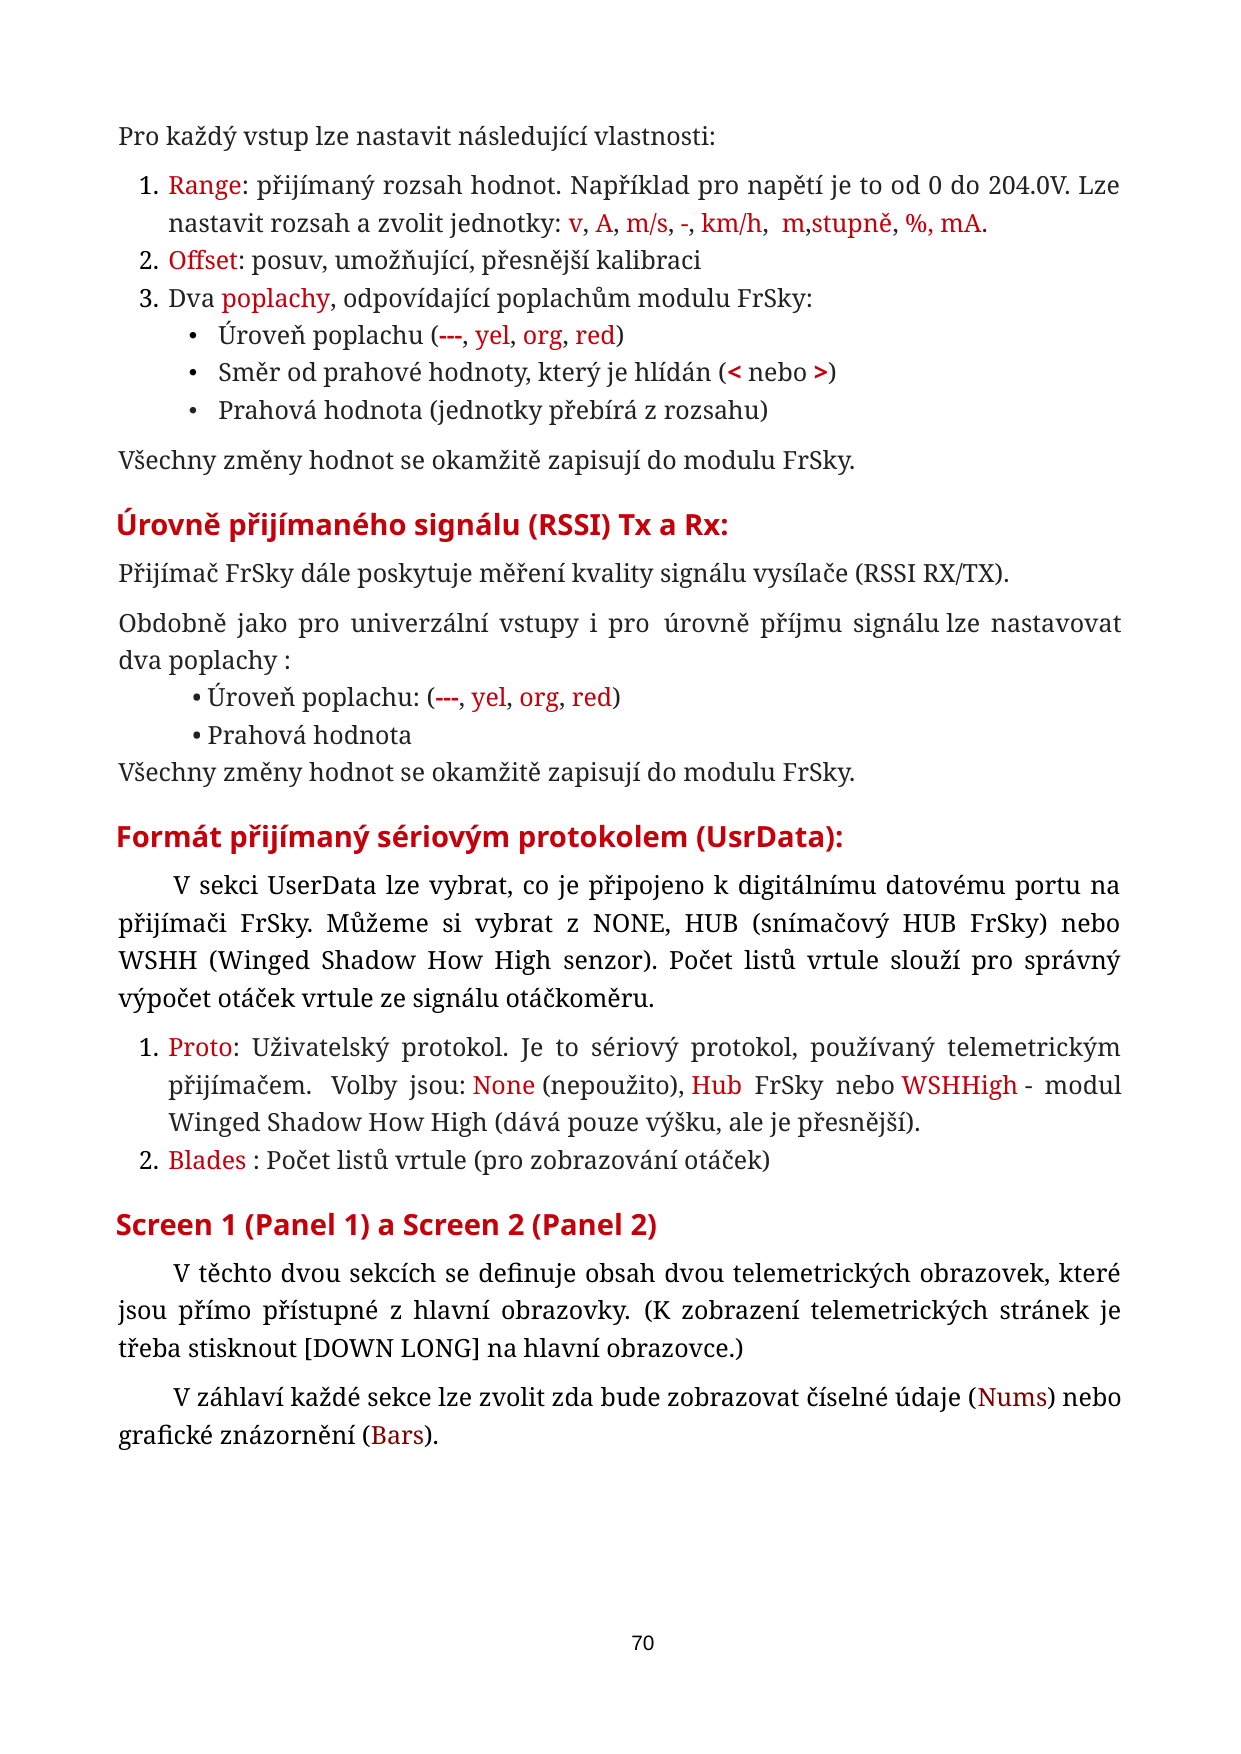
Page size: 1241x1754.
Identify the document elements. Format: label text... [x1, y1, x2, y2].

list Range: přijímaný rozsah hodnot. Například pro napětí je to od 0 do 204.0V. Lze na­stavit rozsah a zvolit jednotky: v, A, m/s, -, km/h, m,stupně, %, mA. [139, 168, 1122, 239]
list Prahová hodnota (jednotky přebírá z rozsahu) [189, 392, 1122, 426]
list Offset: posuv, umožňující, přesnější kalibraci [139, 243, 1122, 277]
list Dva poplachy, odpovídající poplachům modulu FrSky: [139, 280, 1122, 314]
text Obdobně jako pro univerzální vstupy i pro úrovně příjmu signálu lze nastavovat dva po­plachy : [118, 605, 1122, 677]
text Přijímač FrSky dále poskytuje měření kvality signálu vysílače (RSSI RX/TX). [118, 555, 1122, 589]
list Proto: Uživatelský protokol. Je to sériový protokol, používaný telemetrickým přijíma­čem. Volby jsou: None (nepoužito), Hub FrSky nebo WSHHigh - modul Winged Sha­dow How High (dává pouze výšku, ale je přesnější). [139, 1030, 1122, 1139]
text V těchto dvou sekcích se definuje obsah dvou telemetrických obrazovek, které jsou přímo přístupné z hlavní obrazovky. (K zobrazení telemetrických stránek je třeba stisknout [DOWN LONG] na hlavní obrazovce.) [118, 1255, 1122, 1364]
list Úroveň poplachu (---, yel, org, red) [189, 318, 1122, 352]
list Směr od prahové hodnoty, který je hlídán (< nebo >) [189, 355, 1122, 389]
subtitle Screen 1 (Panel 1) a Screen 2 (Panel 2) [116, 1204, 1122, 1244]
list Blades : Počet listů vrtule (pro zobrazování otáček) [139, 1142, 1122, 1176]
subtitle Úrovně přijímaného signálu (RSSI) Tx a Rx: [116, 504, 1122, 544]
text V sekci UserData lze vybrat, co je připojeno k digitálnímu datovému portu na přijímači FrSky. Můžeme si vybrat z NONE, HUB (snímačový HUB FrSky) nebo WSHH (Winged Shadow How High senzor). Počet listů vrtule slouží pro správný výpočet otáček vrtule ze signálu otáčkoměru. [118, 868, 1122, 1014]
text Všechny změny hodnot se okamžitě zapisují do modulu FrSky. [118, 755, 1122, 789]
text Všechny změny hodnot se okamžitě zapisují do modulu FrSky. [118, 442, 1122, 476]
text • Úroveň poplachu: (---, yel, org, red) • Prahová hodnota [192, 680, 1122, 752]
subtitle Formát přijímaný sériovým protokolem (UsrData): [116, 817, 1122, 856]
text V záhlaví každé sekce lze zvolit zda bude zobrazovat číselné údaje (Nums) nebo grafické znázornění (Bars). [118, 1380, 1122, 1452]
text Pro každý vstup lze nastavit následující vlastnosti: [118, 118, 1122, 152]
